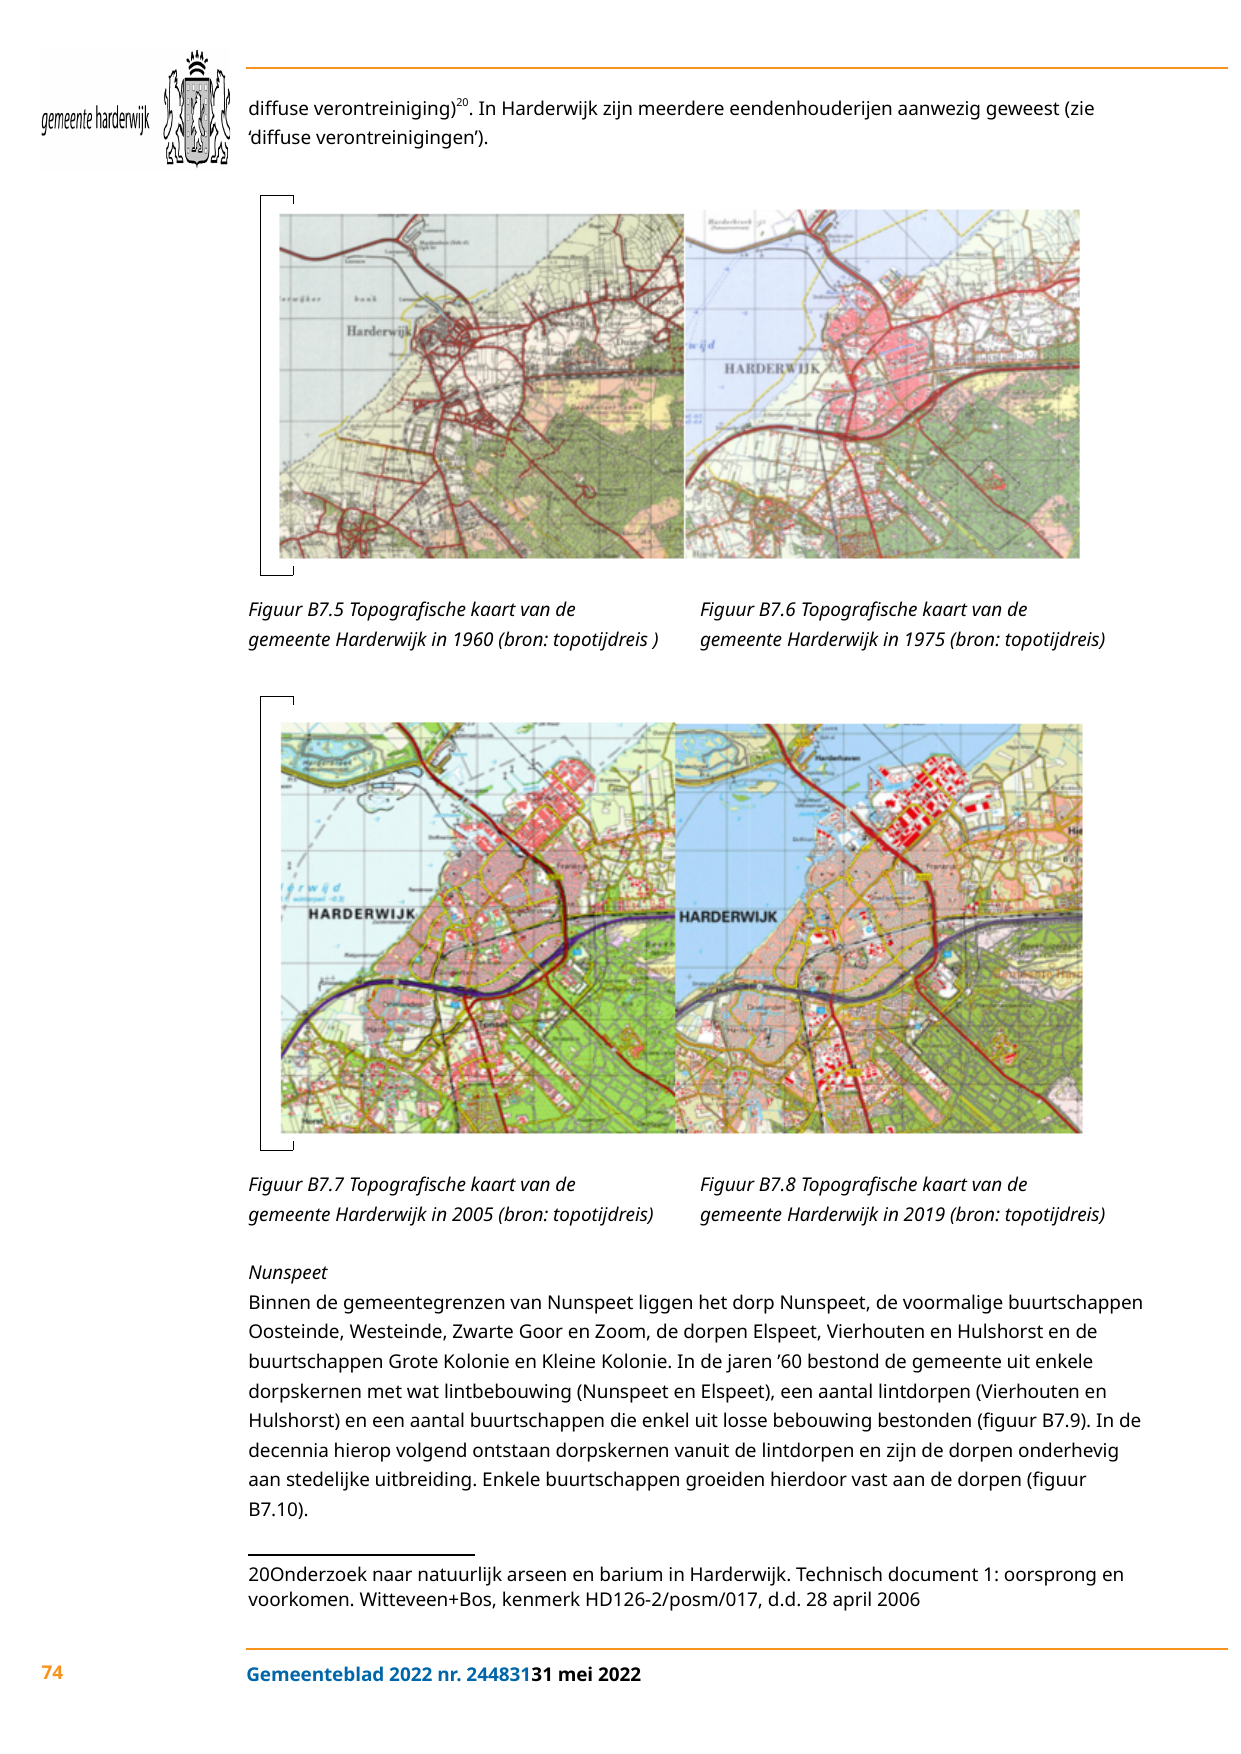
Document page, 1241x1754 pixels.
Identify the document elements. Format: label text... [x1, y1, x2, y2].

text Nunspeet [248, 1259, 1152, 1285]
table_header Figuur B7.8 Topografische kaart van de gemeente Harderwijk in 2019 (bron: topotijdreis) [700, 1171, 1152, 1227]
table_header Figuur B7.6 Topografische kaart van de gemeente Harderwijk in 1975 (bron: topotijdreis) [700, 596, 1152, 652]
text Onderzoek naar natuurlijk arseen en barium in Harderwijk. Technisch document 1: oorsprong en voorkomen. Witteveen+Bos, kenmerk HD126-2/posm/017, d.d. 28 april 2006 [248, 1561, 1152, 1612]
picture [268, 204, 1095, 566]
picture [41, 47, 231, 172]
picture [268, 705, 1095, 1141]
table_header Figuur B7.5 Topografische kaart van de gemeente Harderwijk in 1960 (bron: topotijdreis ) [248, 596, 700, 652]
text Binnen de gemeentegrenzen van Nunspeet liggen het dorp Nunspeet, de voormalige buurtschappen Oosteinde, Westeinde, Zwarte Goor en Zoom, de dorpen Elspeet, Vierhouten en Hulshorst en de buurtschappen Grote Kolonie en Kleine Kolonie. In de jaren ’60 bestond de gemeente uit enkele dorpskernen met wat lintbebouwing (Nunspeet en Elspeet), een aantal lintdorpen (Vierhouten en Hulshorst) en een aantal buurtschappen die enkel uit losse bebouwing bestonden (figuur B7.9). In de decennia hierop volgend ontstaan dorpskernen vanuit de lintdorpen en zijn de dorpen onderhevig aan stedelijke uitbreiding. Enkele buurtschappen groeiden hierdoor vast aan de dorpen (figuur B7.10). [248, 1289, 1152, 1522]
text diffuse verontreiniging). In Harderwijk zijn meerdere eendenhouderijen aanwezig geweest (zie ‘diffuse verontreinigingen’). [248, 95, 1152, 150]
table_header Figuur B7.7 Topografische kaart van de gemeente Harderwijk in 2005 (bron: topotijdreis) [248, 1171, 700, 1227]
